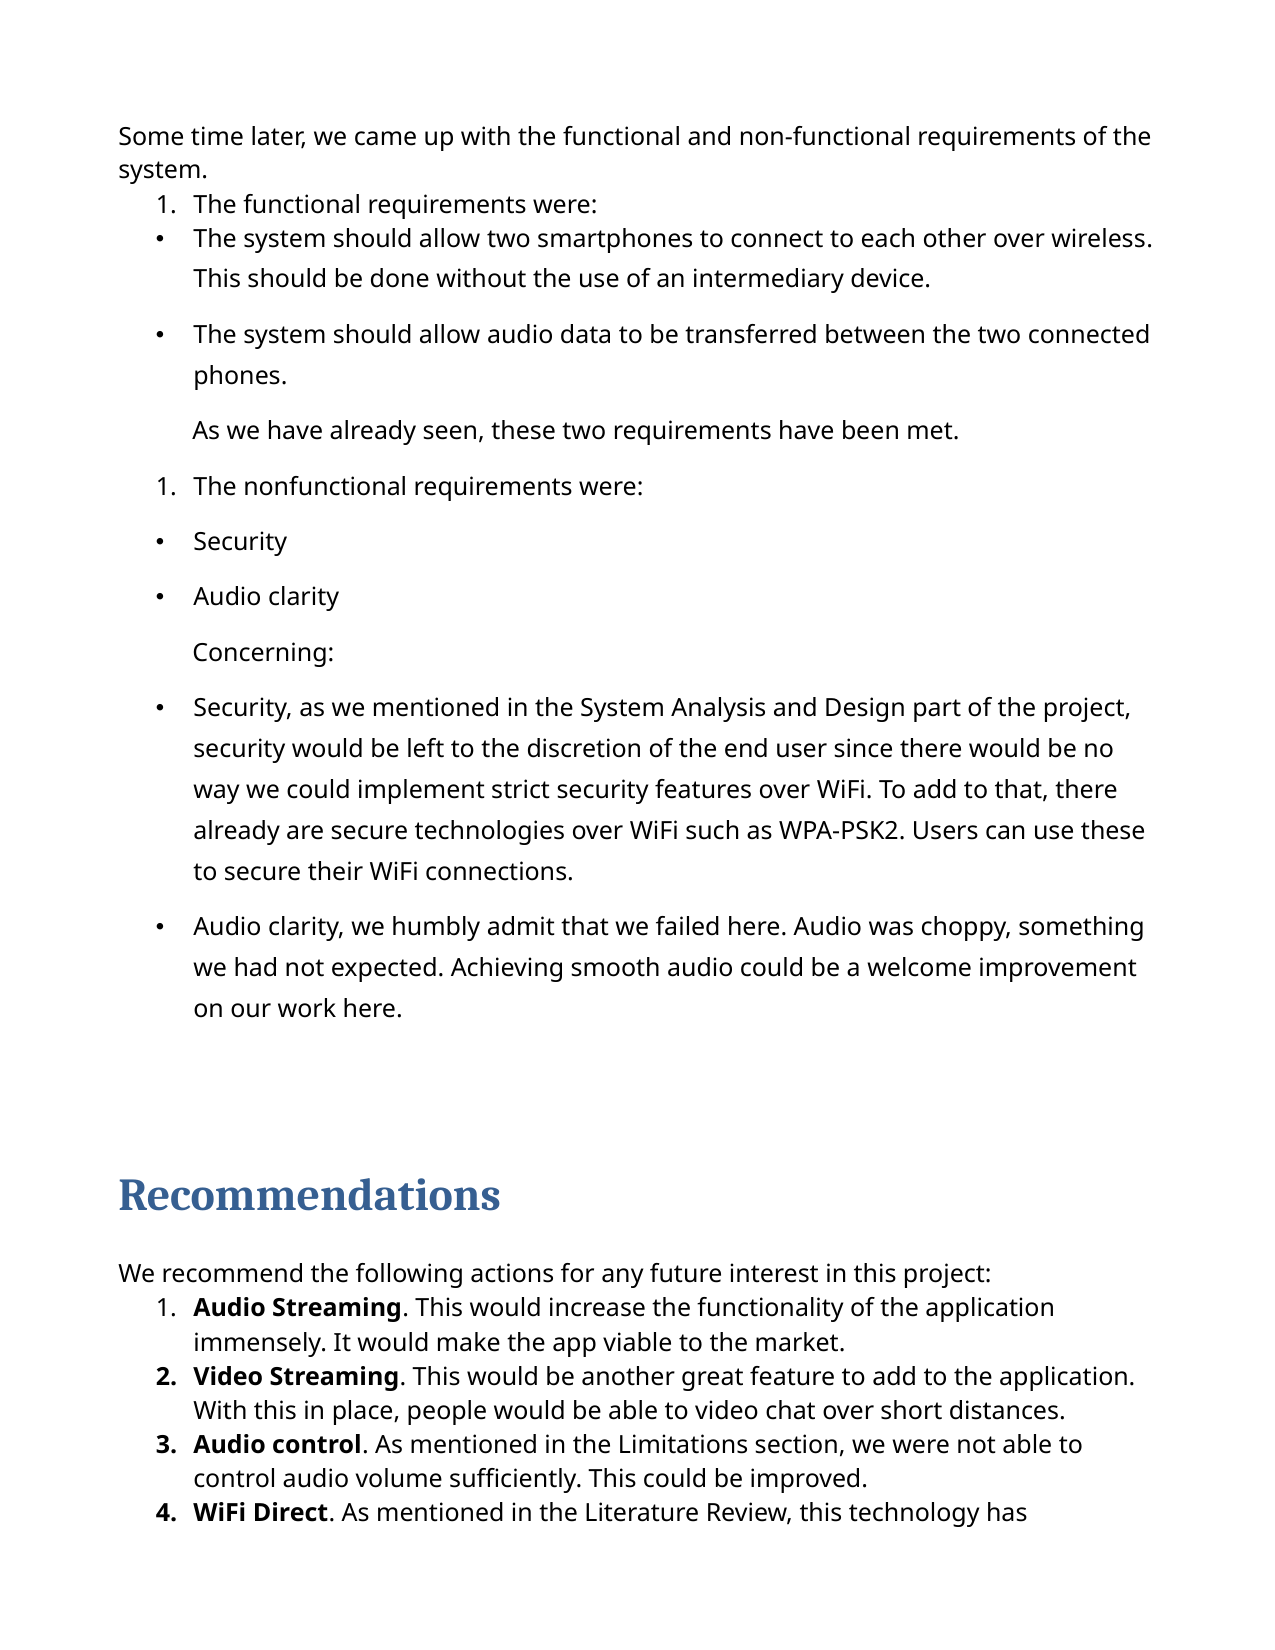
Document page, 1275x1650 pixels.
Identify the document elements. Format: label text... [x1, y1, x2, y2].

subtitle Recommendations [118, 1169, 1157, 1222]
list Audio Streaming. This would increase the functionality of the application immensely. It would make the app viable to the market. [156, 1290, 1157, 1358]
text We recommend the following actions for any future interest in this project: [118, 1256, 1157, 1290]
list The nonfunctional requirements were: [156, 468, 1157, 502]
text Concerning: [118, 634, 1157, 668]
text As we have already seen, these two requirements have been met. [118, 413, 1157, 447]
list Security [156, 524, 1157, 558]
list Audio control. As mentioned in the Limitations section, we were not able to control audio volume sufficiently. This could be improved. [156, 1426, 1157, 1494]
list Audio clarity, we humbly admit that we failed here. Audio was choppy, something we had not expected. Achieving smooth audio could be a welcome improvement on our work here. [156, 909, 1157, 1024]
list The system should allow two smartphones to connect to each other over wireless. This should be done without the use of an intermediary device. [156, 220, 1157, 295]
list The functional requirements were: [156, 186, 1157, 220]
text Some time later, we came up with the functional and non-functional requirements of the system. [118, 118, 1157, 186]
list The system should allow audio data to be transferred between the two connected phones. [156, 317, 1157, 391]
list WiFi Direct. As mentioned in the Literature Review, this technology has [156, 1494, 1157, 1528]
list Audio clarity [156, 579, 1157, 613]
list Security, as we mentioned in the System Analysis and Design part of the project, security would be left to the discretion of the end user since there would be no way we could implement strict security features over WiFi. To add to that, there already are secure technologies over WiFi such as WPA-PSK2. Users can use these to secure their WiFi connections. [156, 690, 1157, 887]
list Video Streaming. This would be another great feature to add to the application. With this in place, people would be able to video chat over short distances. [156, 1358, 1157, 1426]
